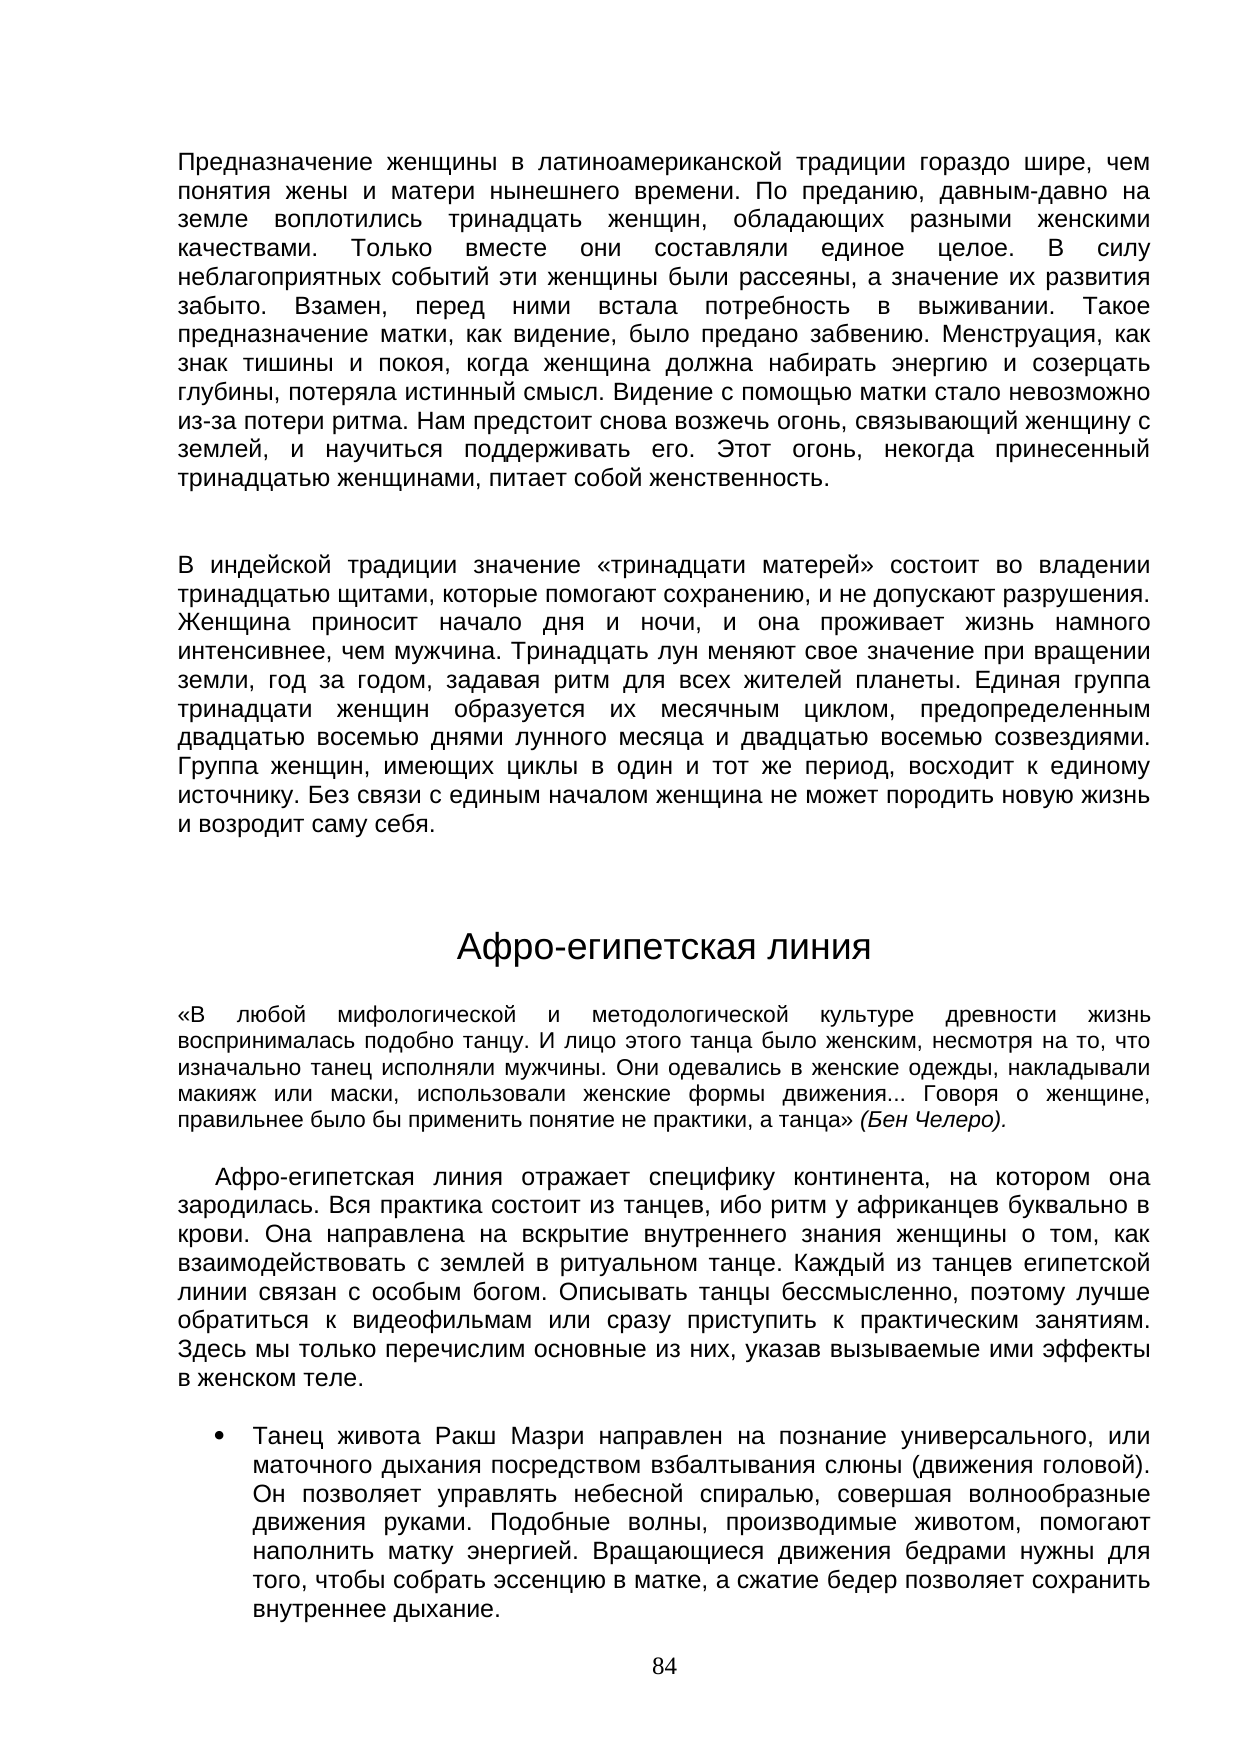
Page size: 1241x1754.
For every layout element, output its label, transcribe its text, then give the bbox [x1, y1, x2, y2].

text «В любой мифологической и методологической культуре древности жизнь воспринималась подобно танцу. И лицо этого танца было женским, несмотря на то, что изначально танец исполняли мужчины. Они одевались в женские одежды, накладывали макияж или маски, использовали женские формы движения... Говоря о женщине, правильнее было бы применить понятие не практики, а танца» (Бен Челеро). [177, 1001, 1152, 1133]
list Танец живота Ракш Мазри направлен на познание универсального, или маточного дыхания посредством взбалтывания слюны (движения головой). Он позволяет управлять небесной спиралью, совершая волнообразные движения руками. Подобные волны, производимые животом, помогают наполнить матку энергией. Вращающиеся движения бедрами нужны для того, чтобы собрать эссенцию в матке, а сжатие бедер позволяет сохранить внутреннее дыхание. [215, 1421, 1152, 1622]
text В индейской традиции значение «тринадцати матерей» состоит во владении тринадцатью щитами, которые помогают сохранению, и не допускают разрушения. Женщина приносит начало дня и ночи, и она проживает жизнь намного интенсивнее, чем мужчина. Тринадцать лун меняют свое значение при вращении земли, год за годом, задавая ритм для всех жителей планеты. Единая группа тринадцати женщин образуется их месячным циклом, предопределенным двадцатью восемью днями лунного месяца и двадцатью восемью созвездиями. Группа женщин, имеющих циклы в один и тот же период, восходит к единому источнику. Без связи с единым началом женщина не может породить новую жизнь и возродит саму себя. [177, 521, 1152, 837]
text Предназначение женщины в латиноамериканской традиции гораздо шире, чем понятия жены и матери нынешнего времени. По преданию, давным-давно на земле воплотились тринадцать женщин, обладающих разными женскими качествами. Только вместе они составляли единое целое. В силу неблагоприятных событий эти женщины были рассеяны, а значение их развития забыто. Взамен, перед ними встала потребность в выживании. Такое предназначение матки, как видение, было предано забвению. Менструация, как знак тишины и покоя, когда женщина должна набирать энергию и созерцать глубины, потеряла истинный смысл. Видение с помощью матки стало невозможно из-за потери ритма. Нам предстоит снова возжечь огонь, связывающий женщину с землей, и научиться поддерживать его. Этот огонь, некогда принесенный тринадцатью женщинами, питает собой женственность. [177, 118, 1152, 492]
text Афро-египетская линия [177, 924, 1152, 967]
text Афро-египетская линия отражает специфику континента, на котором она зародилась. Вся практика состоит из танцев, ибо ритм у африканцев буквально в крови. Она направлена на вскрытие внутреннего знания женщины о том, как взаимодействовать с землей в ритуальном танце. Каждый из танцев египетской линии связан с особым богом. Описывать танцы бессмысленно, поэтому лучше обратиться к видеофильмам или сразу приступить к практическим занятиям. Здесь мы только перечислим основные из них, указав вызываемые ими эффекты в женском теле. [177, 1162, 1152, 1392]
